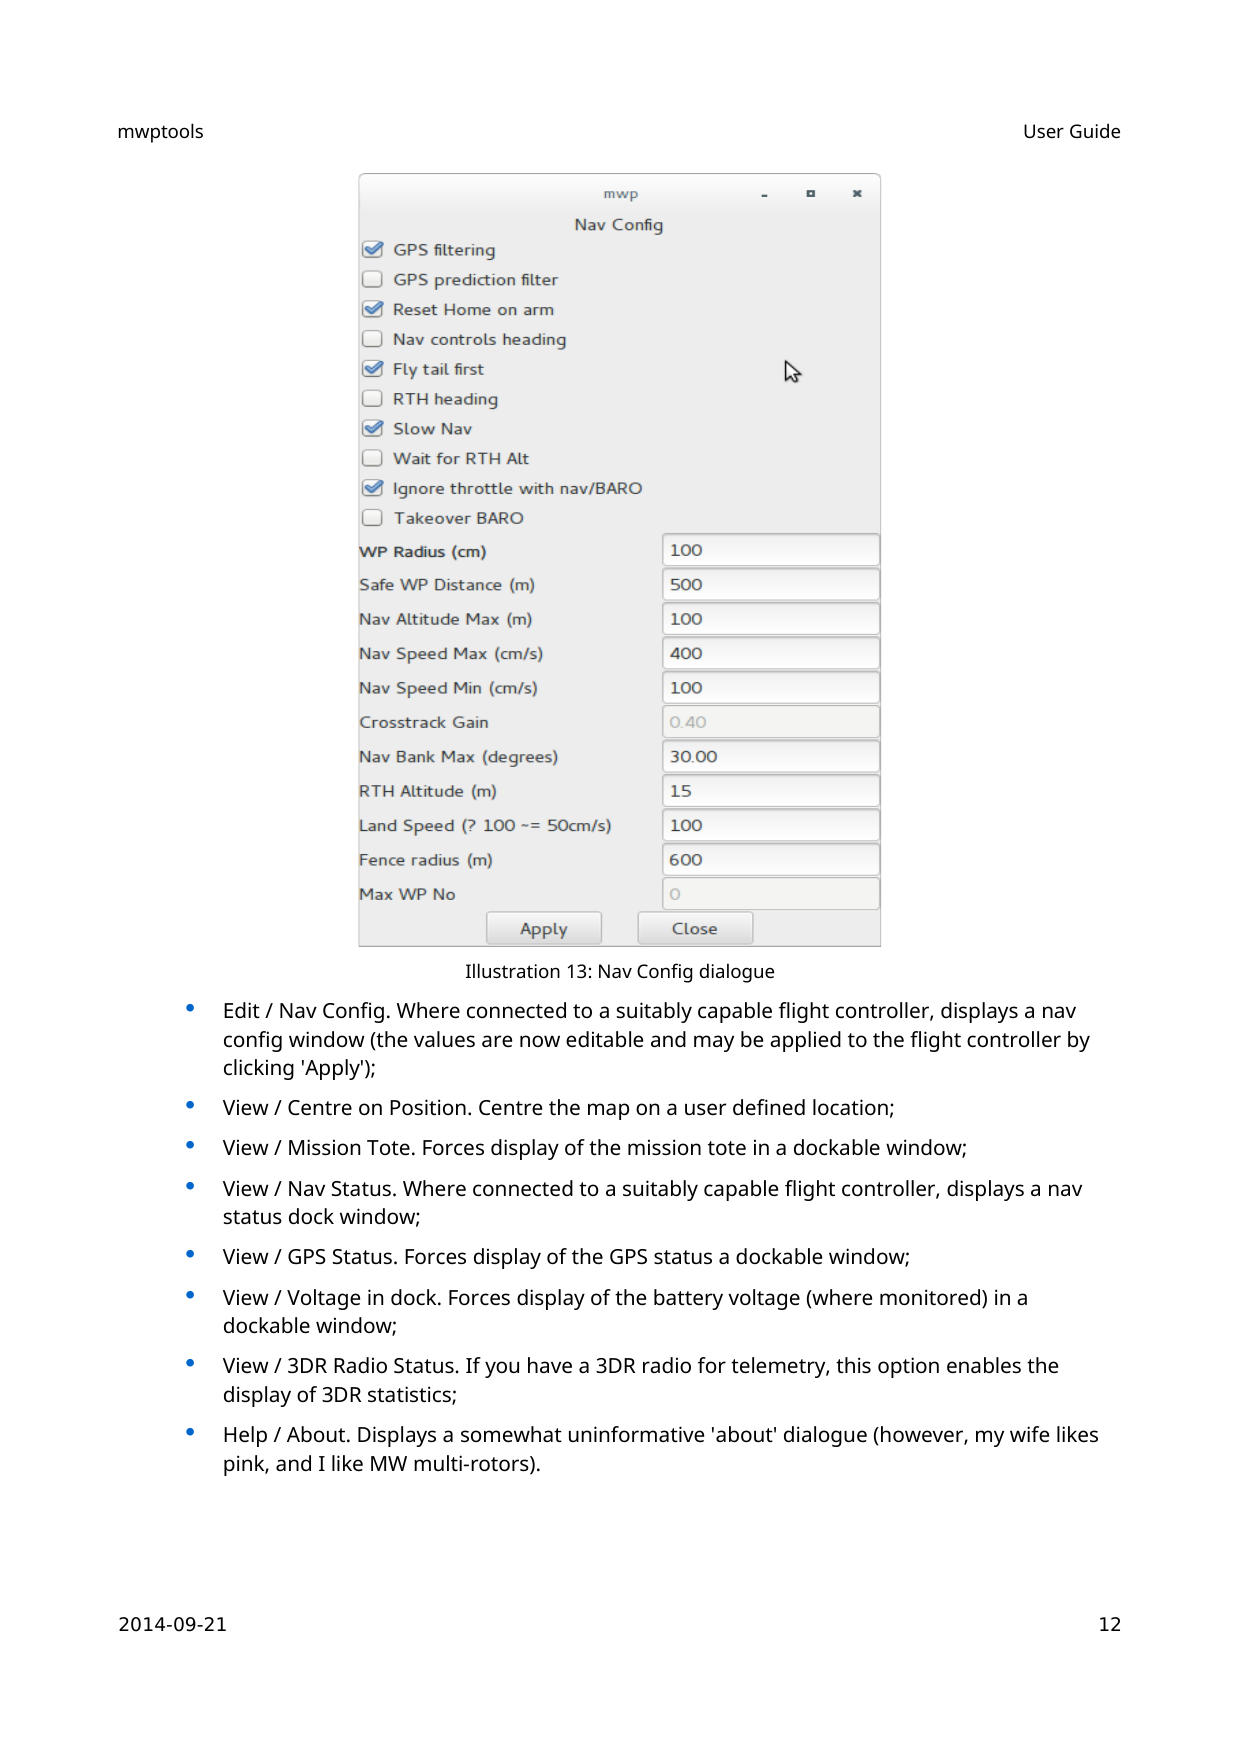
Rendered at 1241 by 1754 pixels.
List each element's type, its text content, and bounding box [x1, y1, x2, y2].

picture [358, 173, 882, 947]
list Help / About. Displays a somewhat uninformative 'about' dialogue (however, my wife likes pink, and I like MW multi-rotors). [185, 1420, 1122, 1477]
list View / Voltage in dock. Forces display of the battery voltage (where monitored) in a dockable window; [185, 1283, 1122, 1340]
list Illustration 13: Nav Config dialogue [356, 947, 884, 984]
list View / Centre on Position. Centre the map on a user defined location; [185, 1093, 1122, 1122]
list View / Mission Tote. Forces display of the mission tote in a dockable window; [185, 1133, 1122, 1162]
list View / GPS Status. Forces display of the GPS status a dockable window; [185, 1242, 1122, 1271]
list Edit / Nav Config. Where connected to a suitably capable flight controller, displays a nav config window (the values are now editable and may be applied to the flight controller by clicking 'Apply'); [185, 947, 1122, 1081]
list View / Nav Status. Where connected to a suitably capable flight controller, displays a nav status dock window; [185, 1174, 1122, 1231]
list View / 3DR Radio Status. If you have a 3DR radio for telemetry, this option enables the display of 3DR statistics; [185, 1352, 1122, 1408]
